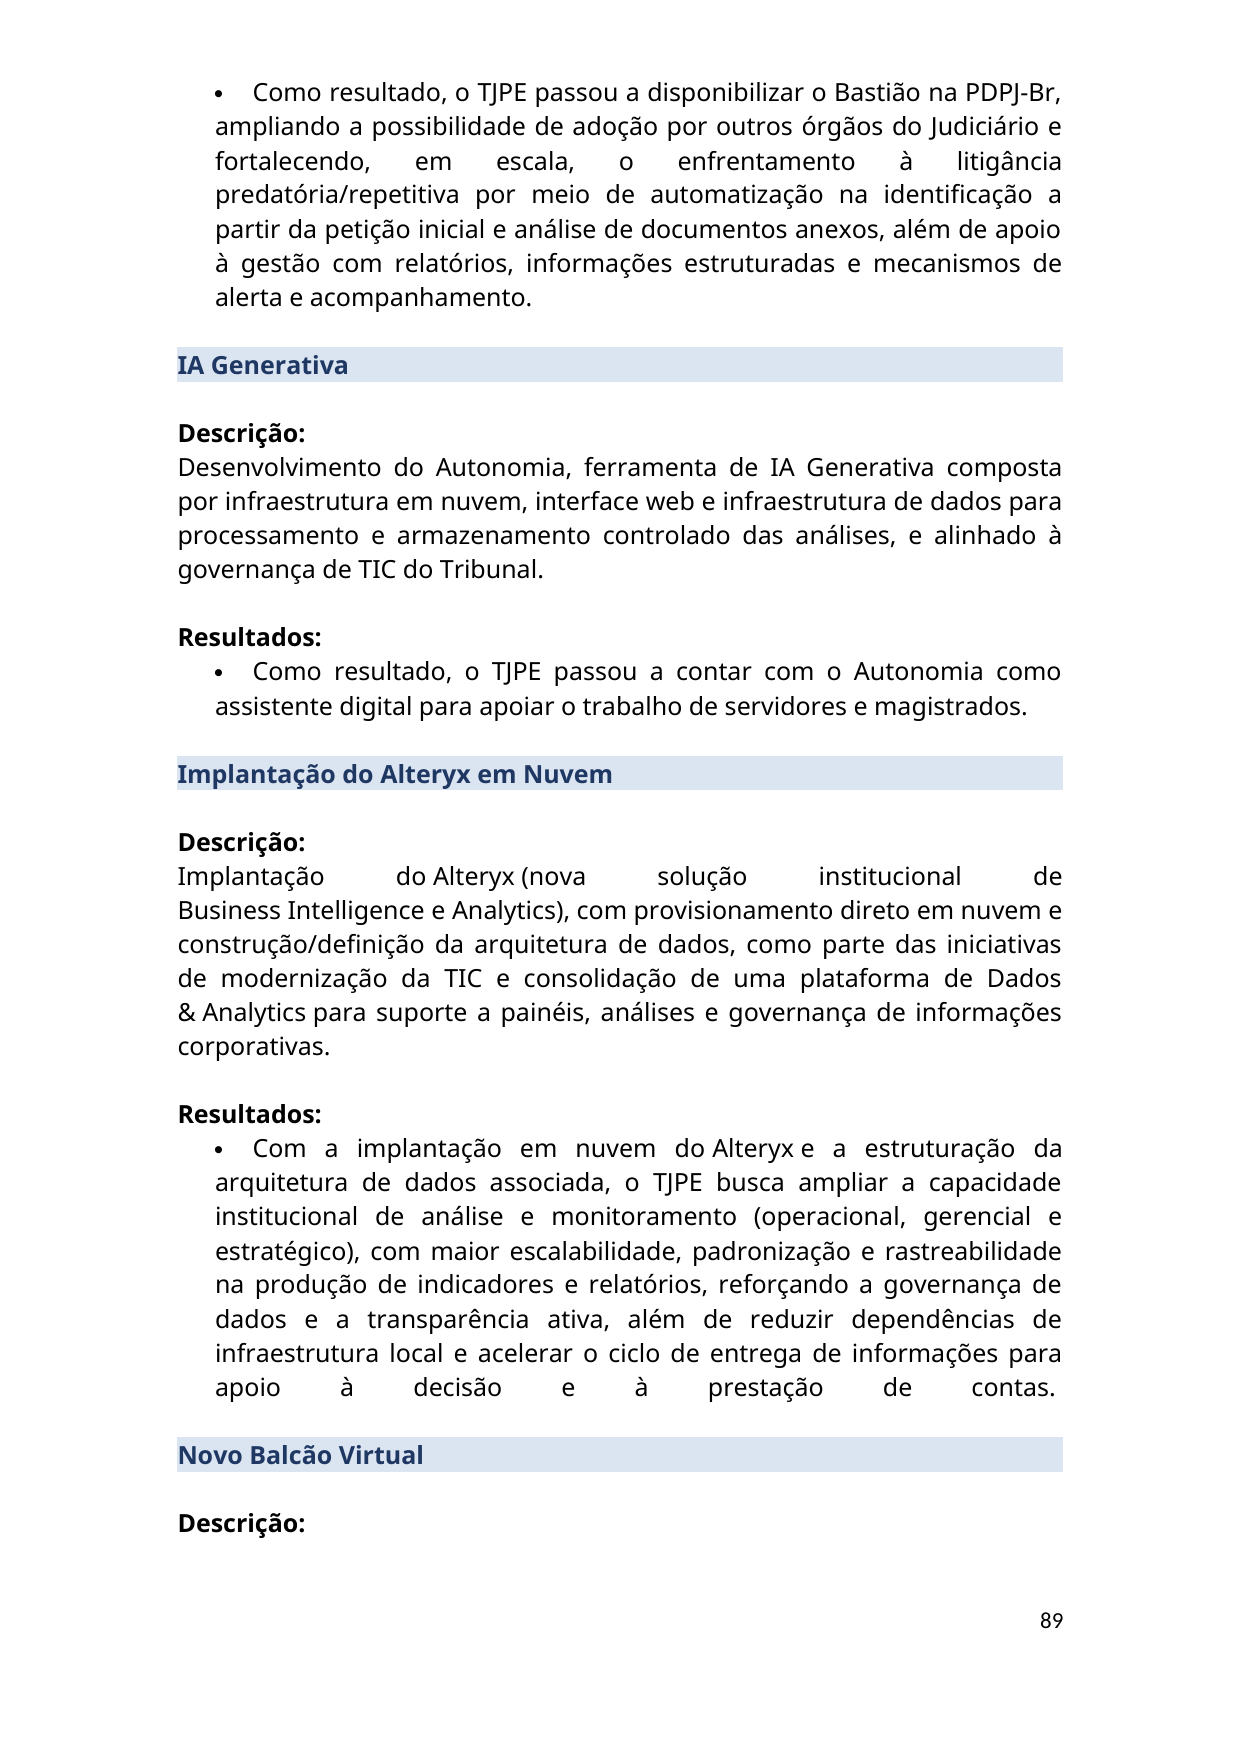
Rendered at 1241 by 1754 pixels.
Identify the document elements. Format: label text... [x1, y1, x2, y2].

text Desenvolvimento do Autonomia, ferramenta de IA Generativa composta por infraestrutura em nuvem, interface web e infraestrutura de dados para processamento e armazenamento controlado das análises, e alinhado à governança de TIC do Tribunal. [177, 450, 1063, 586]
text IA Generativa [177, 347, 1063, 382]
list Como resultado, o TJPE passou a contar com o Autonomia como assistente digital para apoiar o trabalho de servidores e magistrados. [215, 654, 1063, 722]
text Descrição: [177, 1506, 1063, 1540]
list Com a implantação em nuvem do Alteryx e a estruturação da arquitetura de dados associada, o TJPE busca ampliar a capacidade institucional de análise e monitoramento (operacional, gerencial e estratégico), com maior escalabilidade, padronização e rastreabilidade na produção de indicadores e relatórios, reforçando a governança de dados e a transparência ativa, além de reduzir dependências de infraestrutura local e acelerar o ciclo de entrega de informações para apoio à decisão e à prestação de contas. [215, 1131, 1063, 1437]
text Resultados: [177, 1097, 1063, 1131]
list Como resultado, o TJPE passou a disponibilizar o Bastião na PDPJ-Br, ampliando a possibilidade de adoção por outros órgãos do Judiciário e fortalecendo, em escala, o enfrentamento à litigância predatória/repetitiva por meio de automatização na identificação a partir da petição inicial e análise de documentos anexos, além de apoio à gestão com relatórios, informações estruturadas e mecanismos de alerta e acompanhamento. [215, 75, 1063, 313]
text Descrição: [177, 416, 1063, 450]
text Implantação do Alteryx em Nuvem [177, 756, 1063, 790]
text Resultados: [177, 620, 1063, 654]
text Descrição: [177, 824, 1063, 858]
text Implantação do Alteryx (nova solução institucional de Business Intelligence e Analytics), com provisionamento direto em nuvem e construção/definição da arquitetura de dados, como parte das iniciativas de modernização da TIC e consolidação de uma plataforma de Dados & Analytics para suporte a painéis, análises e governança de informações corporativas. [177, 858, 1063, 1063]
text Novo Balcão Virtual [177, 1437, 1063, 1472]
